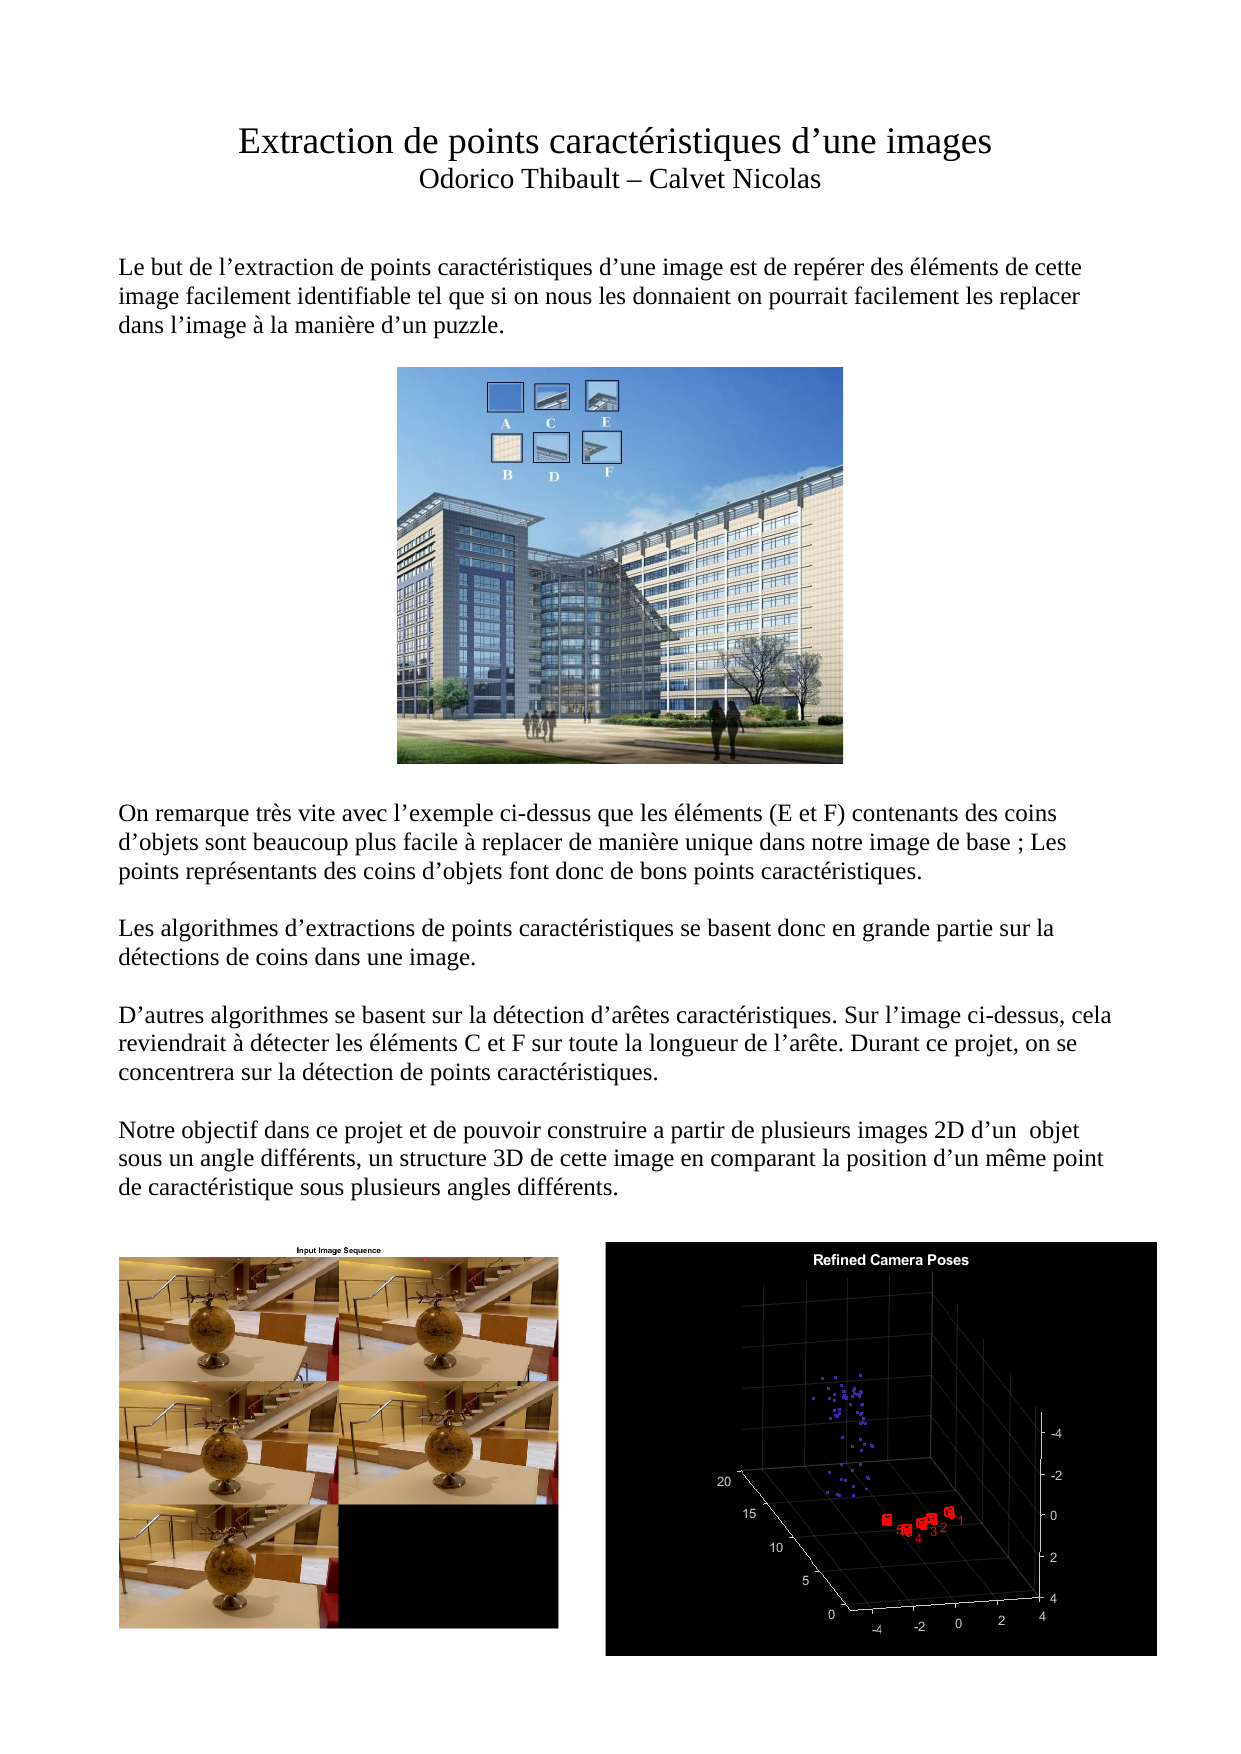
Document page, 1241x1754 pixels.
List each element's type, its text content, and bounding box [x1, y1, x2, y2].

text Extraction de points caractéristiques d’une images [118, 118, 1122, 161]
text Les algorithmes d’extractions de points caractéristiques se basent donc en grande partie sur la détections de coins dans une image. [118, 913, 1122, 971]
text Odorico Thibault – Calvet Nicolas [118, 161, 1122, 195]
text Notre objectif dans ce projet et de pouvoir construire a partir de plusieurs images 2D d’un objet sous un angle différents, un structure 3D de cette image en comparant la position d’un même point de caractéristique sous plusieurs angles différents. [118, 1115, 1122, 1201]
picture [72, 1242, 1157, 1663]
text Le but de l’extraction de points caractéristiques d’une image est de repérer des éléments de cette image facilement identifiable tel que si on nous les donnaient on pourrait facilement les replacer dans l’image à la manière d’un puzzle. [118, 252, 1122, 338]
picture [397, 367, 844, 764]
text On remarque très vite avec l’exemple ci-dessus que les éléments (E et F) contenants des coins d’objets sont beaucoup plus facile à replacer de manière unique dans notre image de base ; Les points représentants des coins d’objets font donc de bons points caractéristiques. [118, 798, 1122, 885]
text D’autres algorithmes se basent sur la détection d’arêtes caractéristiques. Sur l’image ci-dessus, cela reviendrait à détecter les éléments C et F sur toute la longueur de l’arête. Durant ce projet, on se concentrera sur la détection de points caractéristiques. [118, 1000, 1122, 1086]
